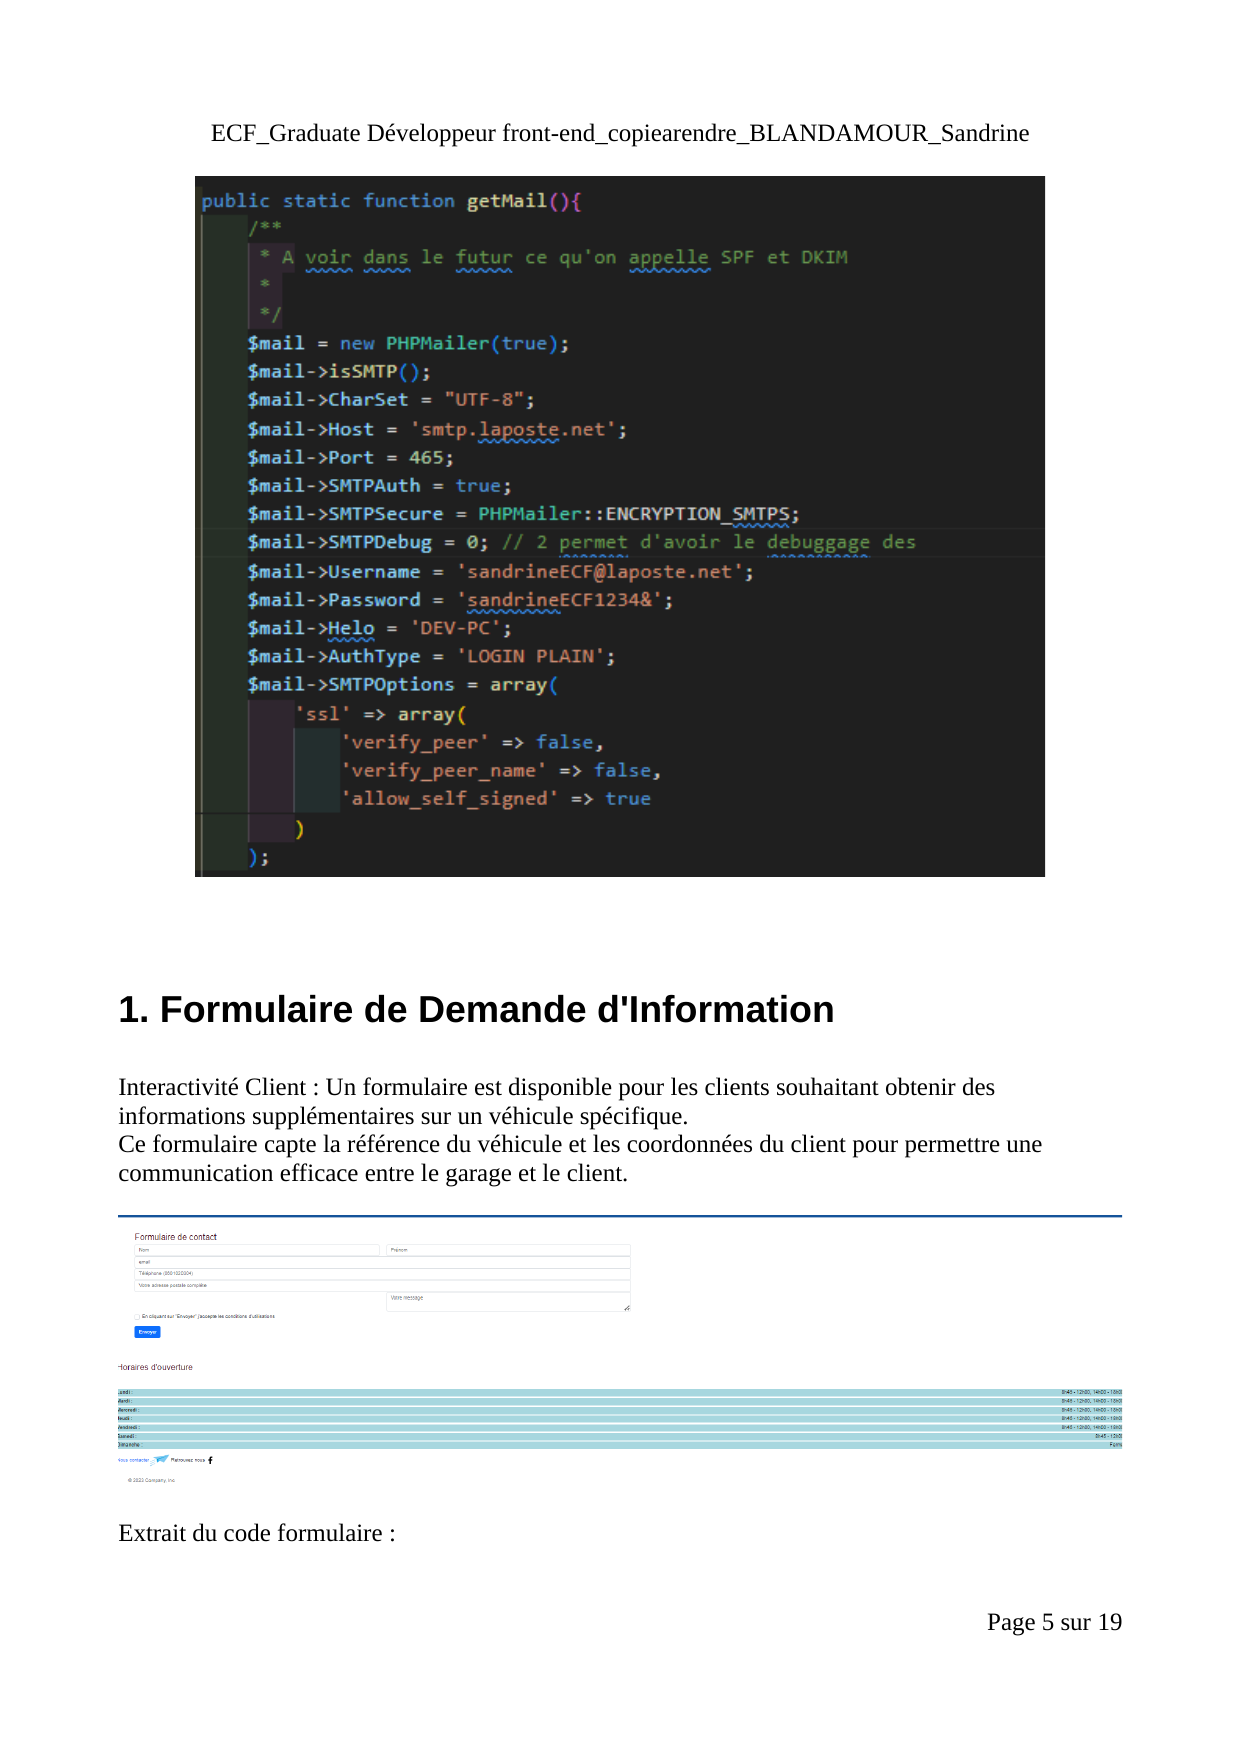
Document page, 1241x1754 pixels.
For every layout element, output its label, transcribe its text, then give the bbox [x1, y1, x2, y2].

subtitle 1. Formulaire de Demande d'Information [118, 988, 1122, 1031]
text Interactivité Client : Un formulaire est disponible pour les clients souhaitant obtenir des informations supplémentaires sur un véhicule spécifique. [118, 1072, 1122, 1129]
picture [118, 1215, 1123, 1518]
text Ce formulaire capte la référence du véhicule et les coordonnées du client pour permettre une communication efficace entre le garage et le client. [118, 1129, 1122, 1187]
text Extrait du code formulaire : [118, 1518, 1122, 1547]
picture [195, 176, 1046, 877]
